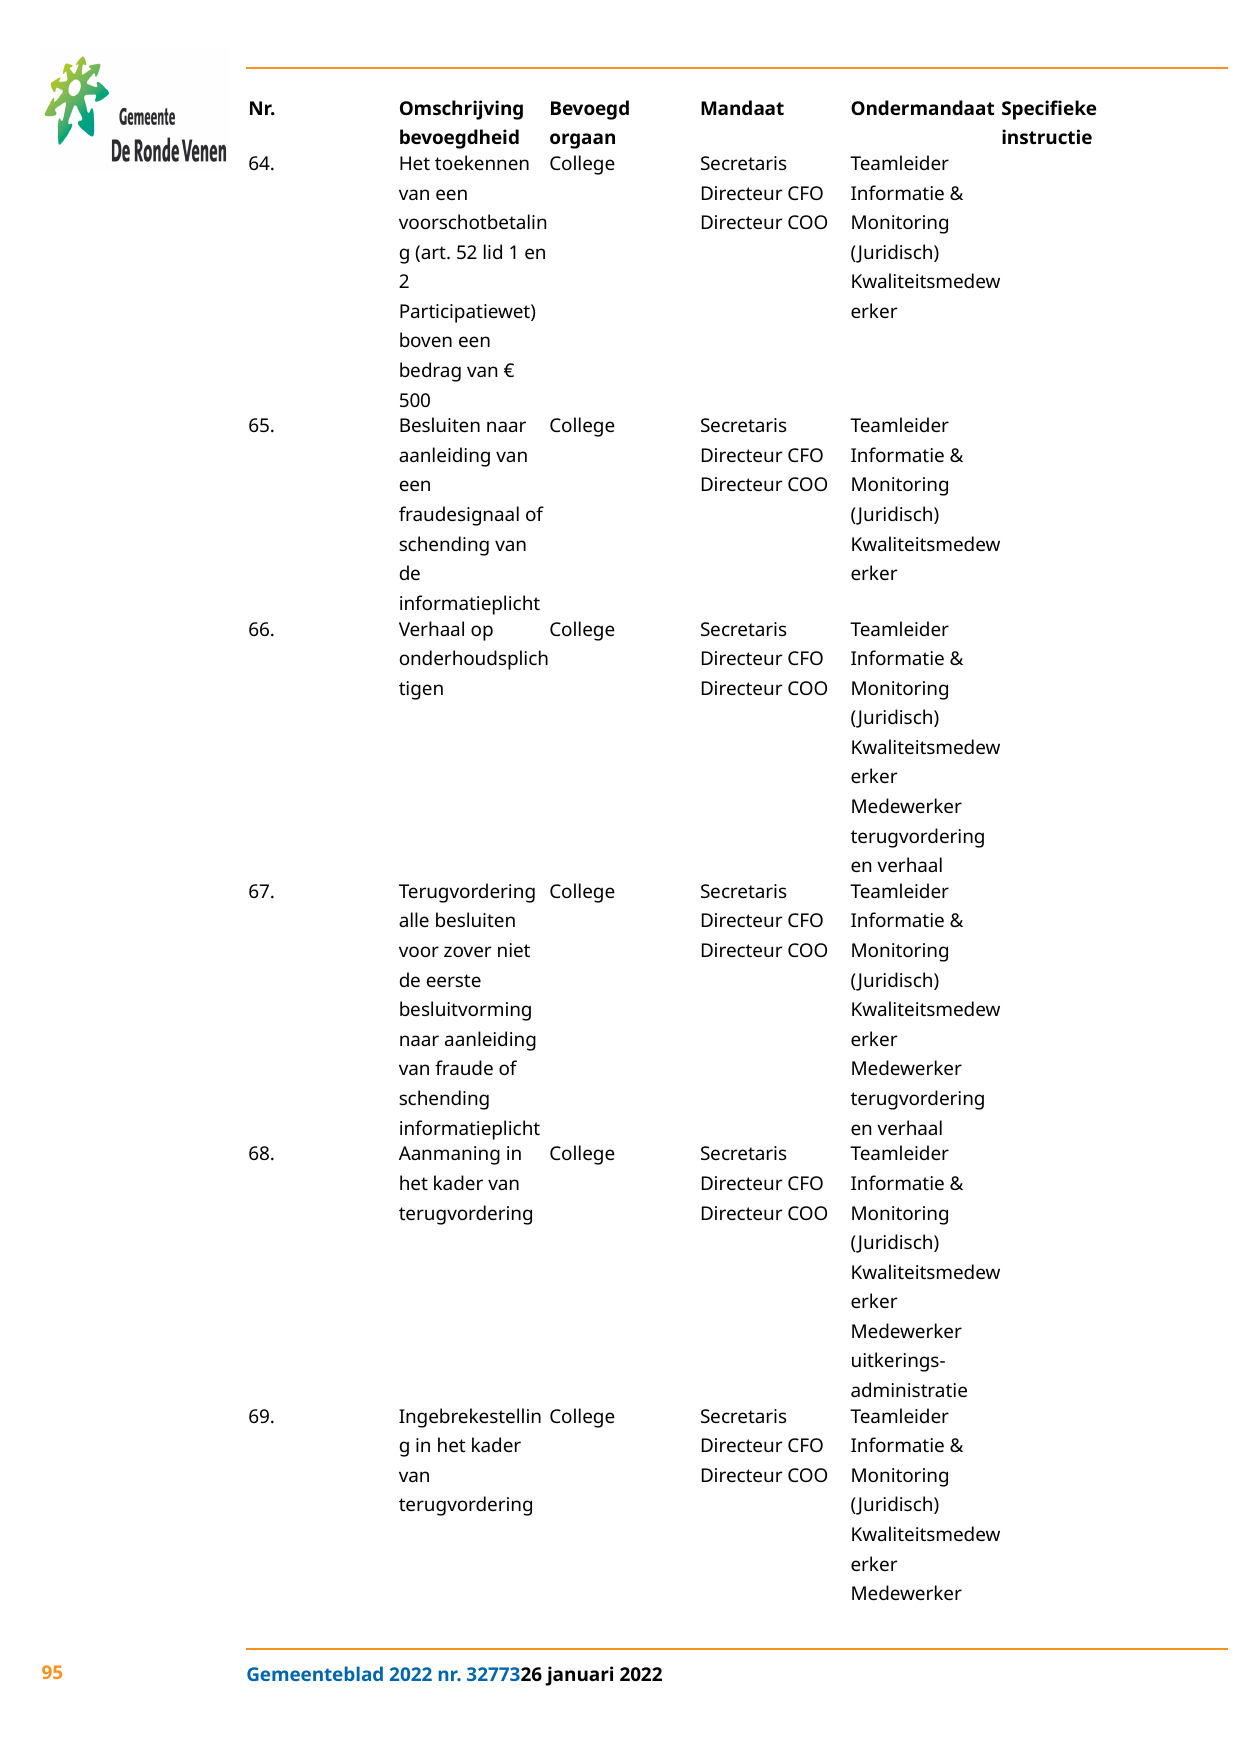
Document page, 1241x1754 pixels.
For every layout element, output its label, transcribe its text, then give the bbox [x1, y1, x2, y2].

table_cell Secretaris Directeur CFO Directeur COO [700, 1403, 850, 1606]
table_cell Besluiten naar aanleiding van een fraudesignaal of schending van de informatieplicht [399, 413, 549, 616]
table_cell [1001, 616, 1152, 878]
table_cell Ingebrekestelling in het kader van terugvordering [399, 1403, 549, 1606]
table_cell Terugvordering alle besluiten voor zover niet de eerste besluitvorming naar aanleiding van fraude of schending informatieplicht [399, 878, 549, 1141]
table_cell Secretaris Directeur CFO Directeur COO [700, 878, 850, 1141]
table_cell Teamleider Informatie & Monitoring (Juridisch) Kwaliteitsmedewerker [850, 413, 1001, 616]
table_header Bevoegd orgaan [549, 95, 700, 150]
table_cell Teamleider Informatie & Monitoring (Juridisch) Kwaliteitsmedewerker Medewerker [850, 1403, 1001, 1606]
table_cell College [549, 1403, 700, 1606]
table_cell Teamleider Informatie & Monitoring (Juridisch) Kwaliteitsmedewerker Medewerker terugvordering en verhaal [850, 616, 1001, 878]
table_header Omschrijving bevoegdheid [399, 95, 549, 150]
table_header Specifieke instructie [1001, 95, 1152, 150]
table_cell Secretaris Directeur CFO Directeur COO [700, 413, 850, 616]
table_cell 67. [248, 878, 398, 1141]
table_cell Het toekennen van een voorschotbetaling (art. 52 lid 1 en 2 Participatiewet) boven een bedrag van € 500 [399, 150, 549, 412]
table_cell College [549, 413, 700, 616]
table_cell Teamleider Informatie & Monitoring (Juridisch) Kwaliteitsmedewerker [850, 150, 1001, 412]
table_cell College [549, 150, 700, 412]
table_cell Secretaris Directeur CFO Directeur COO [700, 1141, 850, 1403]
table_cell Secretaris Directeur CFO Directeur COO [700, 616, 850, 878]
table_header Ondermandaat [850, 95, 1001, 150]
table_cell [1001, 150, 1152, 412]
table_cell 65. [248, 413, 398, 616]
table_cell [1001, 878, 1152, 1141]
table_cell 64. [248, 150, 398, 412]
table_cell Secretaris Directeur CFO Directeur COO [700, 150, 850, 412]
picture [41, 47, 231, 172]
table_cell [1001, 1403, 1152, 1606]
table_cell [1001, 413, 1152, 616]
table_cell Teamleider Informatie & Monitoring (Juridisch) Kwaliteitsmedewerker Medewerker terugvordering en verhaal [850, 878, 1001, 1141]
table_cell 68. [248, 1141, 398, 1403]
table_header Mandaat [700, 95, 850, 150]
table_cell College [549, 616, 700, 878]
table_header Nr. [248, 95, 398, 150]
table_cell 66. [248, 616, 398, 878]
table_cell College [549, 878, 700, 1141]
table_cell Teamleider Informatie & Monitoring (Juridisch) Kwaliteitsmedewerker Medewerker uitkerings-administratie [850, 1141, 1001, 1403]
table_cell 69. [248, 1403, 398, 1606]
table_cell [1001, 1141, 1152, 1403]
table_cell Verhaal op onderhoudsplichtigen [399, 616, 549, 878]
table_cell College [549, 1141, 700, 1403]
table_cell Aanmaning in het kader van terugvordering [399, 1141, 549, 1403]
